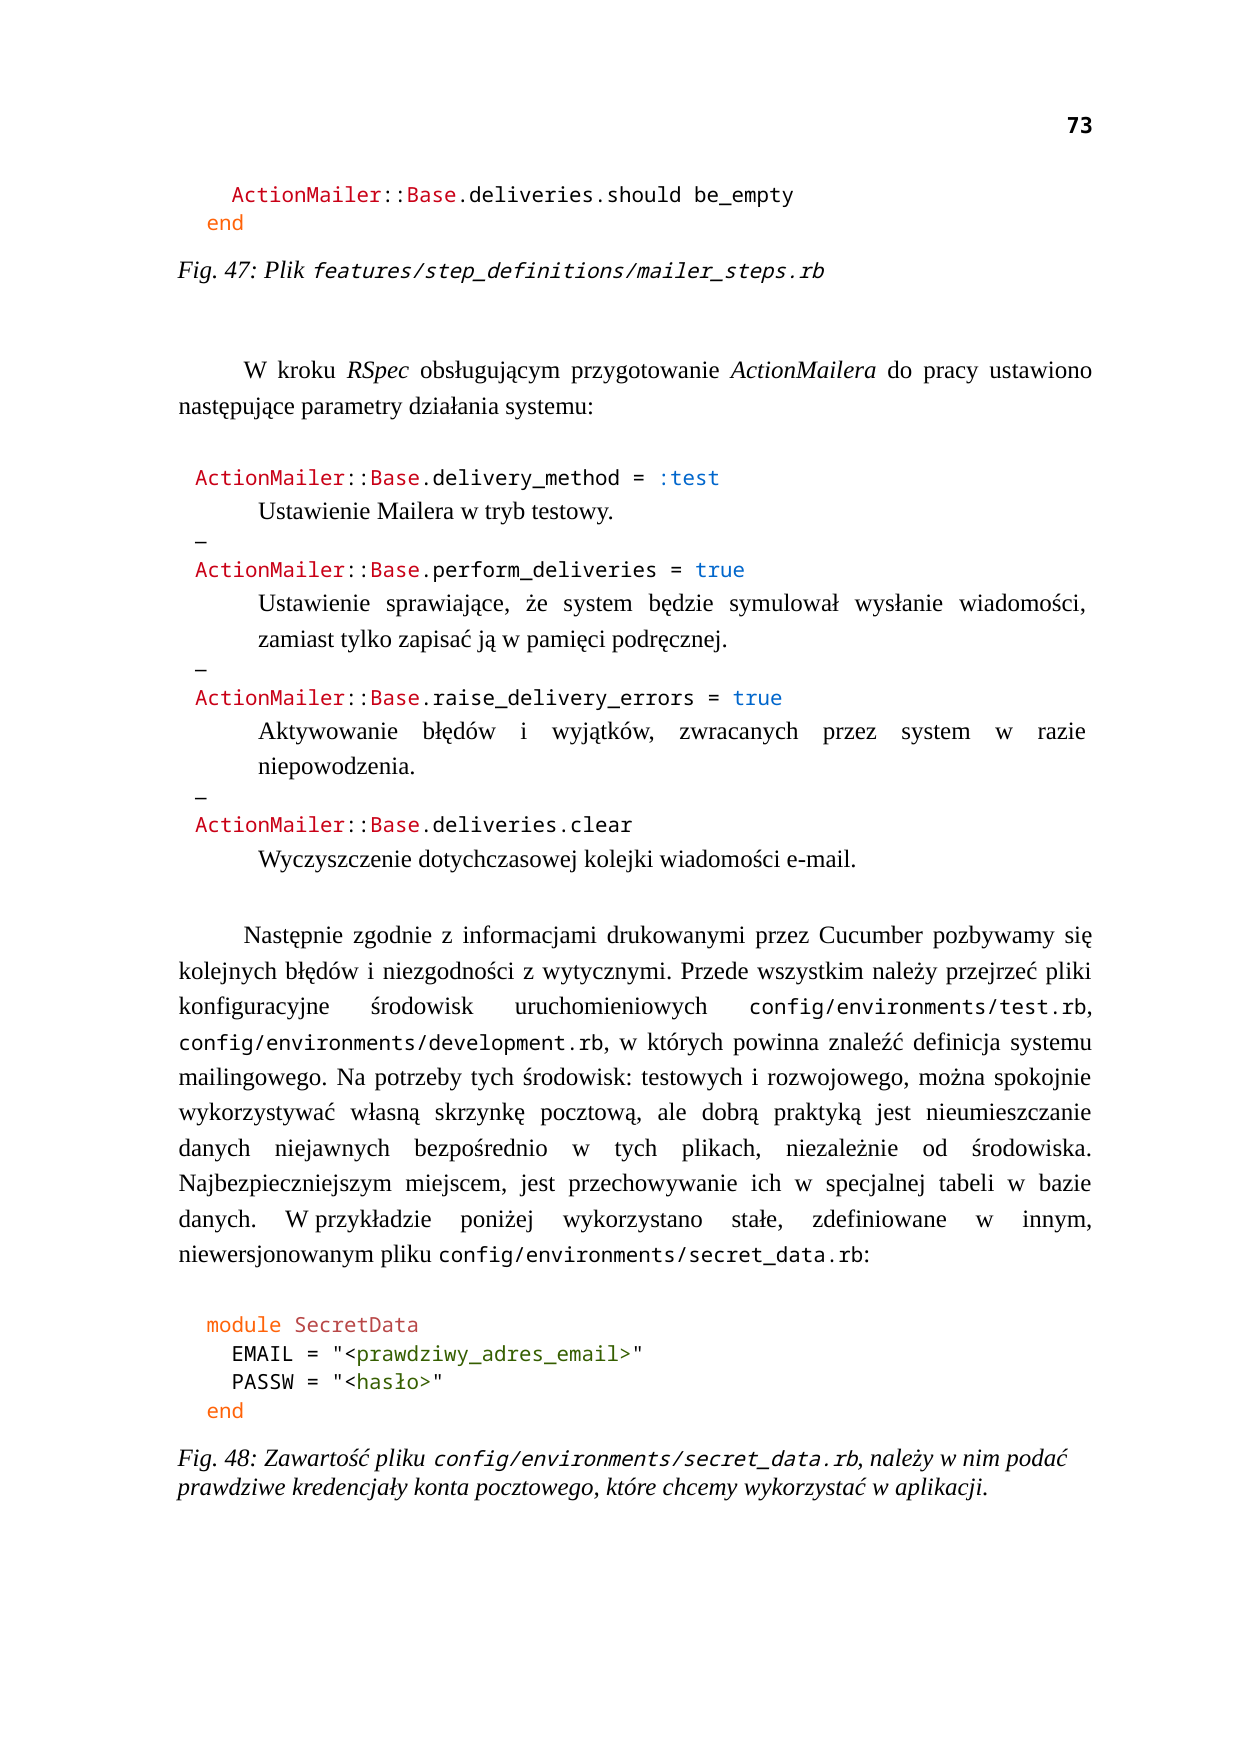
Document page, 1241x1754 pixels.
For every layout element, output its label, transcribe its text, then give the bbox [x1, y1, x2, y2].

text Fig. 48: Zawartość pliku config/environments/secret_data.rb, należy w nim podać prawdziwe kredencjały konta pocztowego, które chcemy wykorzystać w aplikacji. [177, 1443, 1093, 1501]
table_header module SecretData EMAIL = "<prawdziwy_adres_email>" PASSW = "<hasło>" end [177, 1305, 1093, 1430]
text Fig. 47: Plik features/step_definitions/mailer_steps.rb [177, 255, 1093, 284]
table_header ActionMailer::Base.deliveries.should be_empty end [177, 174, 1093, 242]
text W kroku RSpec obsługującym przygotowanie ActionMailera do pracy ustawiono następujące parametry działania systemu: [178, 351, 1093, 421]
text Następnie zgodnie z informacjami drukowanymi przez Cucumber pozbywamy się kolejnych błędów i niezgodności z wytycznymi. Przede wszystkim należy przejrzeć pliki konfiguracyjne środowisk uruchomieniowych config/environments/test.rb, config/environments/development.rb, w których powinna znaleźć definicja systemu mailingowego. Na potrzeby tych środowisk: testowych i rozwojowego, można spokojnie wykorzystywać własną skrzynkę pocztową, ale dobrą praktyką jest nieumieszczanie danych niejawnych bezpośrednio w tych plikach, niezależnie od środowiska. Najbezpieczniejszym miejscem, jest przechowywanie ich w specjalnej tabeli w bazie danych. W przykładzie poniżej wykorzystano stałe, zdefiniowane w innym, niewersjonowanym pliku config/environments/secret_data.rb: [178, 915, 1093, 1269]
table_header ActionMailer::Base.delivery_method = :test Ustawienie Mailera w tryb testowy. ActionMailer::Base.perform_deliveries = true Ustawienie sprawiające, że system będzie symulował wysłanie wiadomości, zamiast tylko zapisać ją w pamięci podręcznej. ActionMailer::Base.raise_delivery_errors = true Aktywowanie błędów i wyjątków, zwracanych przez system w razie niepowodzenia. ActionMailer::Base.deliveries.clear Wyczyszczenie dotychczasowej kolejki wiadomości e-mail. [177, 457, 1093, 880]
